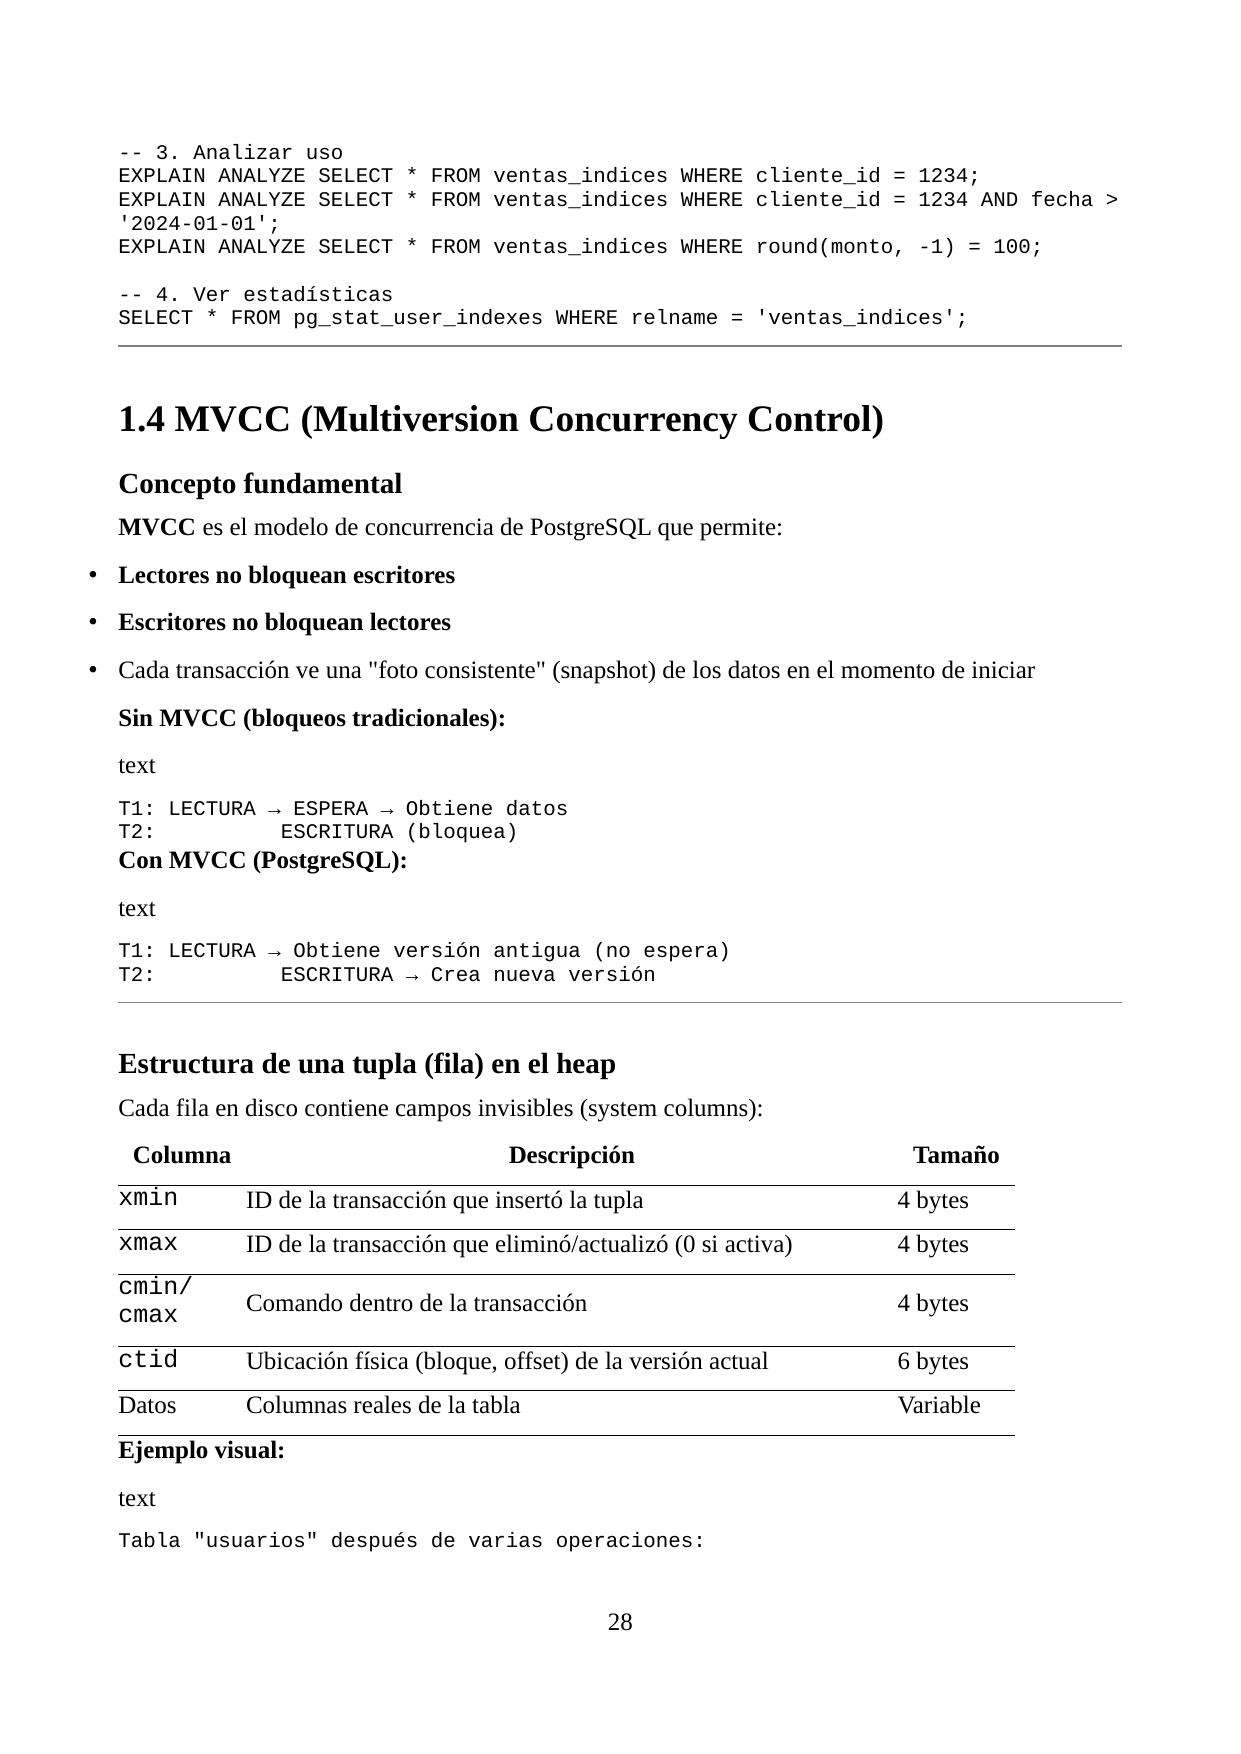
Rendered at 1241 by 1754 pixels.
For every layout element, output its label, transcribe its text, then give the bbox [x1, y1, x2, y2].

text Ejemplo visual: [118, 1435, 1122, 1464]
text SELECT * FROM pg_stat_user_indexes WHERE relname = 'ventas_indices'; [118, 307, 1122, 331]
table_header Tamaño [898, 1140, 1015, 1184]
list Lectores no bloquean escritores [118, 560, 1122, 589]
table_cell 4 bytes [898, 1186, 1015, 1229]
table_cell 6 bytes [898, 1347, 1015, 1390]
text -- 3. Analizar uso [118, 142, 1122, 165]
table_cell xmin [118, 1186, 246, 1229]
text text [118, 1483, 1122, 1511]
text T1: LECTURA → ESPERA → Obtiene datos [118, 798, 1122, 822]
text MVCC es el modelo de concurrencia de PostgreSQL que permite: [118, 512, 1122, 541]
list Cada transacción ve una "foto consistente" (snapshot) de los datos en el momento de iniciar [118, 655, 1122, 684]
table_cell ctid [118, 1347, 246, 1390]
text Con MVCC (PostgreSQL): [118, 845, 1122, 874]
table_cell ID de la transacción que insertó la tupla [246, 1186, 897, 1229]
subtitle 1.4 MVCC (Multiversion Concurrency Control) [118, 396, 1122, 439]
table_cell Datos [118, 1391, 246, 1435]
text EXPLAIN ANALYZE SELECT * FROM ventas_indices WHERE round(monto, -1) = 100; [118, 236, 1122, 260]
text -- 4. Ver estadísticas [118, 284, 1122, 307]
table_cell Columnas reales de la tabla [246, 1391, 897, 1435]
text T2: ESCRITURA → Crea nueva versión [118, 964, 1122, 988]
table_header Columna [118, 1140, 246, 1184]
text text [118, 750, 1122, 779]
table_cell Ubicación física (bloque, offset) de la versión actual [246, 1347, 897, 1390]
text EXPLAIN ANALYZE SELECT * FROM ventas_indices WHERE cliente_id = 1234; [118, 165, 1122, 189]
table_cell Variable [898, 1391, 1015, 1435]
table_cell xmax [118, 1230, 246, 1273]
text Tabla "usuarios" después de varias operaciones: [118, 1530, 1122, 1554]
text text [118, 893, 1122, 922]
text EXPLAIN ANALYZE SELECT * FROM ventas_indices WHERE cliente_id = 1234 AND fecha > '2024-01-01'; [118, 189, 1122, 236]
table_cell Comando dentro de la transacción [246, 1275, 897, 1346]
table_cell cmin/cmax [118, 1275, 246, 1346]
table_cell 4 bytes [898, 1275, 1015, 1346]
table_header Descripción [246, 1140, 897, 1184]
subtitle Estructura de una tupla (fila) en el heap [118, 1047, 1122, 1080]
text T2: ESCRITURA (bloquea) [118, 822, 1122, 845]
text Cada fila en disco contiene campos invisibles (system columns): [118, 1093, 1122, 1121]
list Escritores no bloquean lectores [118, 607, 1122, 636]
subtitle Concepto fundamental [118, 466, 1122, 500]
text T1: LECTURA → Obtiene versión antigua (no espera) [118, 940, 1122, 964]
text Sin MVCC (bloqueos tradicionales): [118, 703, 1122, 731]
table_cell 4 bytes [898, 1230, 1015, 1273]
table_cell ID de la transacción que eliminó/actualizó (0 si activa) [246, 1230, 897, 1273]
